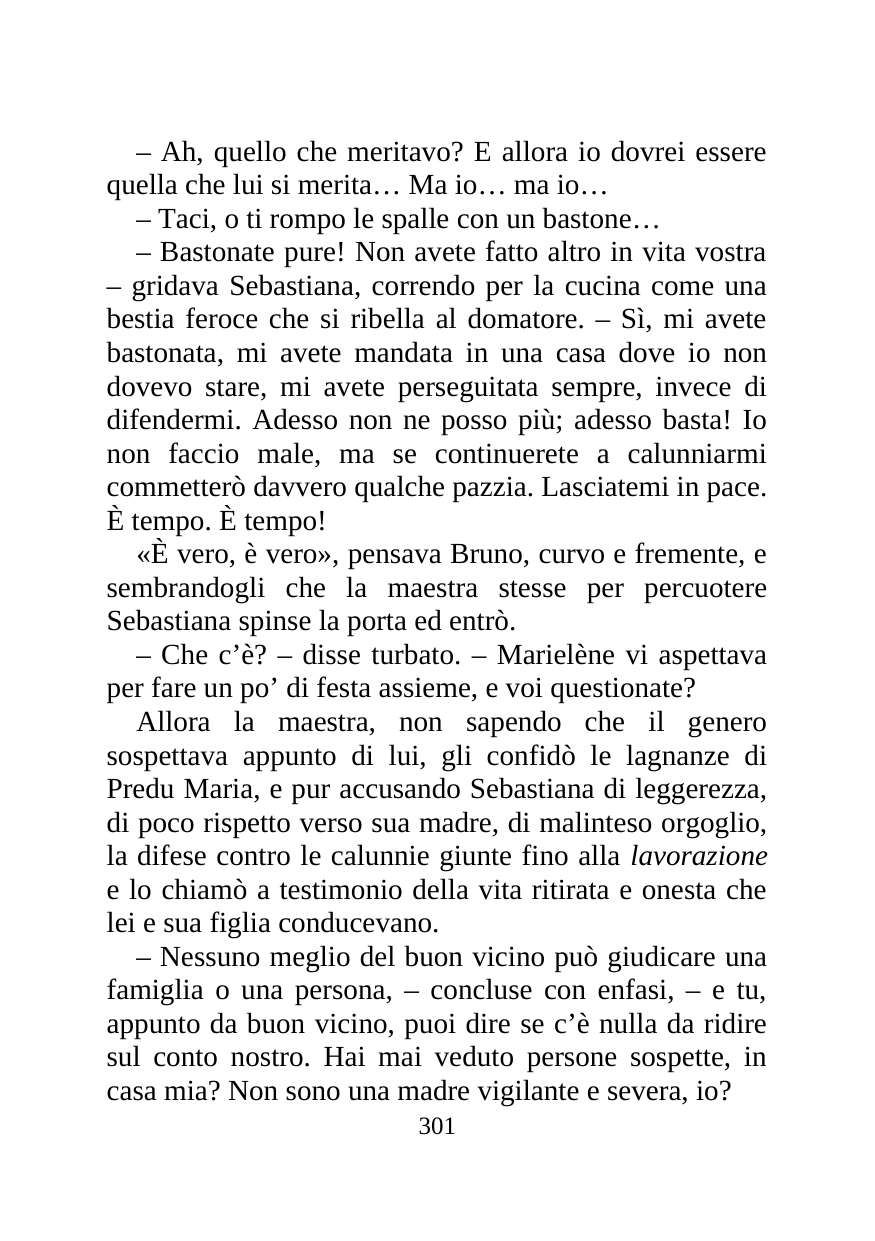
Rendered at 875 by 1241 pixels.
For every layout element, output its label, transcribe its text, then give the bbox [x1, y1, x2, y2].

text «È vero, è vero», pensava Bruno, curvo e fremente, e sembrandogli che la maestra stesse per percuotere Sebastiana spinse la porta ed entrò. [106, 536, 768, 637]
text – Ah, quello che meritavo? E allora io dovrei essere quella che lui si merita… Ma io… ma io… [106, 134, 768, 201]
text – Bastonate pure! Non avete fatto altro in vita vostra – gridava Sebastiana, correndo per la cucina come una bestia feroce che si ribella al domatore. – Sì, mi avete bastonata, mi avete mandata in una casa dove io non dovevo stare, mi avete perseguitata sempre, invece di difendermi. Adesso non ne posso più; adesso basta! Io non faccio male, ma se continuerete a calunniarmi commetterò davvero qualche pazzia. Lasciatemi in pace. È tempo. È tempo! [106, 234, 768, 536]
text Allora la maestra, non sapendo che il genero sospettava appunto di lui, gli confidò le lagnanze di Predu Maria, e pur accusando Sebastiana di leggerezza, di poco rispetto verso sua madre, di malinteso orgoglio, la difese contro le calunnie giunte fino alla lavorazione e lo chiamò a testimonio della vita ritirata e onesta che lei e sua figlia conducevano. [106, 704, 768, 939]
text – Taci, o ti rompo le spalle con un bastone… [106, 201, 768, 234]
text – Che c’è? – disse turbato. – Marielène vi aspettava per fare un po’ di festa assieme, e voi questionate? [106, 637, 768, 704]
text – Nessuno meglio del buon vicino può giudicare una famiglia o una persona, – concluse con enfasi, – e tu, appunto da buon vicino, puoi dire se c’è nulla da ridire sul conto nostro. Hai mai veduto persone sospette, in casa mia? Non sono una madre vigilante e severa, io? [106, 939, 768, 1107]
